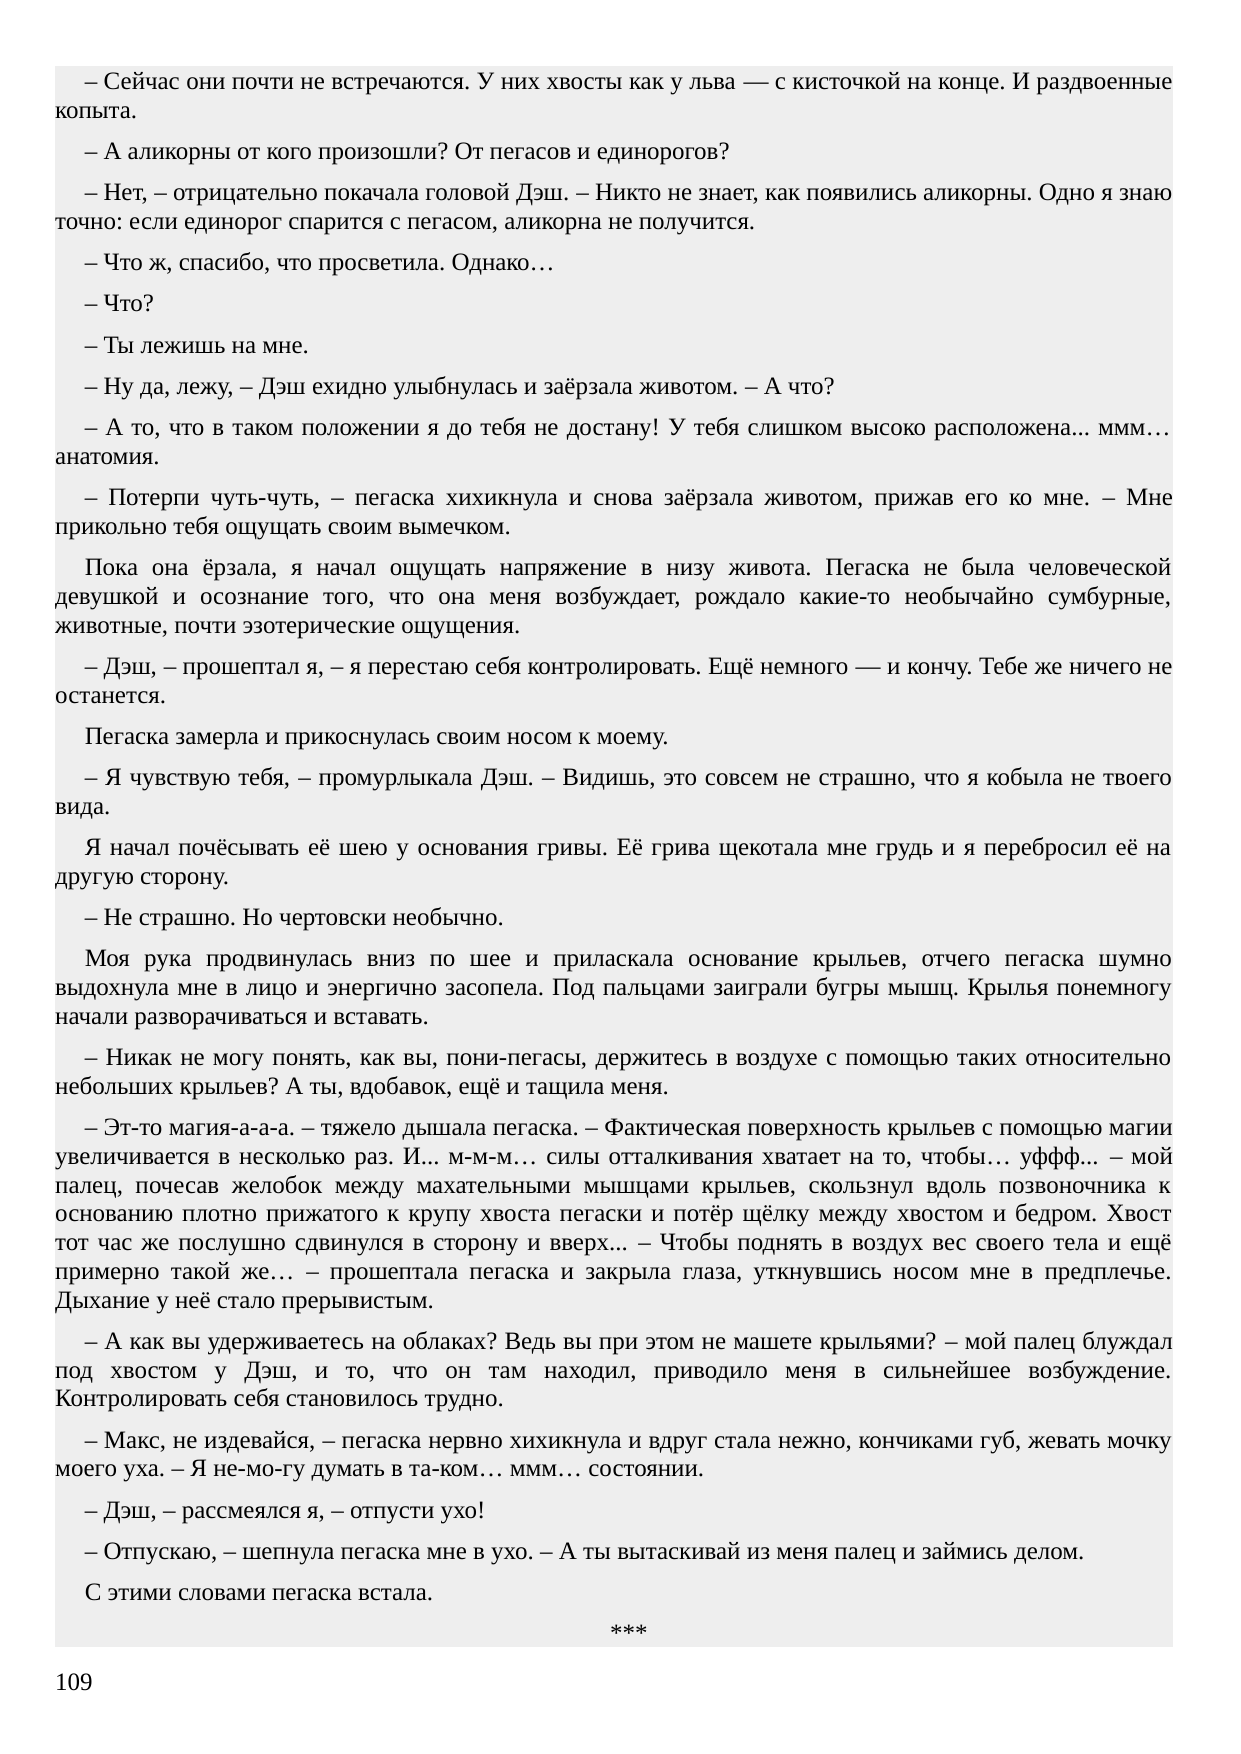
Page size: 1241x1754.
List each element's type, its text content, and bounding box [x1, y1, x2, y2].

text Я начал почёсывать её шею у основания гривы. Её грива щекотала мне грудь и я перебросил её на другую сторону. [55, 832, 1173, 890]
text – Нет, – отрицательно покачала головой Дэш. – Никто не знает, как появились аликорны. Одно я знаю точно: если единорог спарится с пегасом, аликорна не получится. [55, 177, 1173, 235]
text – Сейчас они почти не встречаются. У них хвосты как у льва — с кисточкой на конце. И раздвоенные копыта. [55, 66, 1173, 123]
text Пегаска замерла и прикоснулась своим носом к моему. [55, 721, 1173, 750]
text – Потерпи чуть-чуть, – пегаска хихикнула и снова заёрзала животом, прижав его ко мне. – Мне прикольно тебя ощущать своим вымечком. [55, 482, 1173, 540]
text – Эт-то магия-а-а-а. – тяжело дышала пегаска. – Фактическая поверхность крыльев с помощью магии увеличивается в несколько раз. И... м-м-м… силы отталкивания хватает на то, чтобы… уффф... – мой палец, почесав желобок между махательными мышцами крыльев, скользнул вдоль позвоночника к основанию плотно прижатого к крупу хвоста пегаски и потёр щёлку между хвостом и бедром. Хвост тот час же послушно сдвинулся в сторону и вверх... – Чтобы поднять в воздух вес своего тела и ещё примерно такой же… – прошептала пегаска и закрыла глаза, уткнувшись носом мне в предплечье. Дыхание у неё стало прерывистым. [55, 1112, 1173, 1313]
text С этими словами пегаска встала. [55, 1577, 1173, 1606]
text – А аликорны от кого произошли? От пегасов и единорогов? [55, 136, 1173, 165]
text – Не страшно. Но чертовски необычно. [55, 902, 1173, 931]
text – Отпускаю, – шепнула пегаска мне в ухо. – А ты вытаскивай из меня палец и займись делом. [55, 1536, 1173, 1565]
text – Никак не могу понять, как вы, пони-пегасы, держитесь в воздухе с помощью таких относительно небольших крыльев? А ты, вдобавок, ещё и тащила меня. [55, 1042, 1173, 1100]
text – Что ж, спасибо, что просветила. Однако… [55, 247, 1173, 276]
text – Ну да, лежу, – Дэш ехидно улыбнулась и заёрзала животом. – А что? [55, 371, 1173, 400]
text – Я чувствую тебя, – промурлыкала Дэш. – Видишь, это совсем не страшно, что я кобыла не твоего вида. [55, 762, 1173, 820]
text – Дэш, – прошептал я, – я перестаю себя контролировать. Ещё немного — и кончу. Тебе же ничего не останется. [55, 651, 1173, 708]
text *** [55, 1618, 1173, 1647]
text – Ты лежишь на мне. [55, 330, 1173, 358]
text – А то, что в таком положении я до тебя не достану! У тебя слишком высоко расположена... ммм… анатомия. [55, 412, 1173, 470]
text Моя рука продвинулась вниз по шее и приласкала основание крыльев, отчего пегаска шумно выдохнула мне в лицо и энергично засопела. Под пальцами заиграли бугры мышц. Крылья понемногу начали разворачиваться и вставать. [55, 943, 1173, 1030]
text – Макс, не издевайся, – пегаска нервно хихикнула и вдруг стала нежно, кончиками губ, жевать мочку моего уха. – Я не-мо-гу думать в та-ком… ммм… состоянии. [55, 1425, 1173, 1482]
text – Что? [55, 288, 1173, 317]
text Пока она ёрзала, я начал ощущать напряжение в низу живота. Пегаска не была человеческой девушкой и осознание того, что она меня возбуждает, рождало какие-то необычайно сумбурные, животные, почти эзотерические ощущения. [55, 552, 1173, 638]
text – Дэш, – рассмеялся я, – отпусти ухо! [55, 1495, 1173, 1523]
text – А как вы удерживаетесь на облаках? Ведь вы при этом не машете крыльями? – мой палец блуждал под хвостом у Дэш, и то, что он там находил, приводило меня в сильнейшее возбуждение. Контролировать себя становилось трудно. [55, 1326, 1173, 1412]
